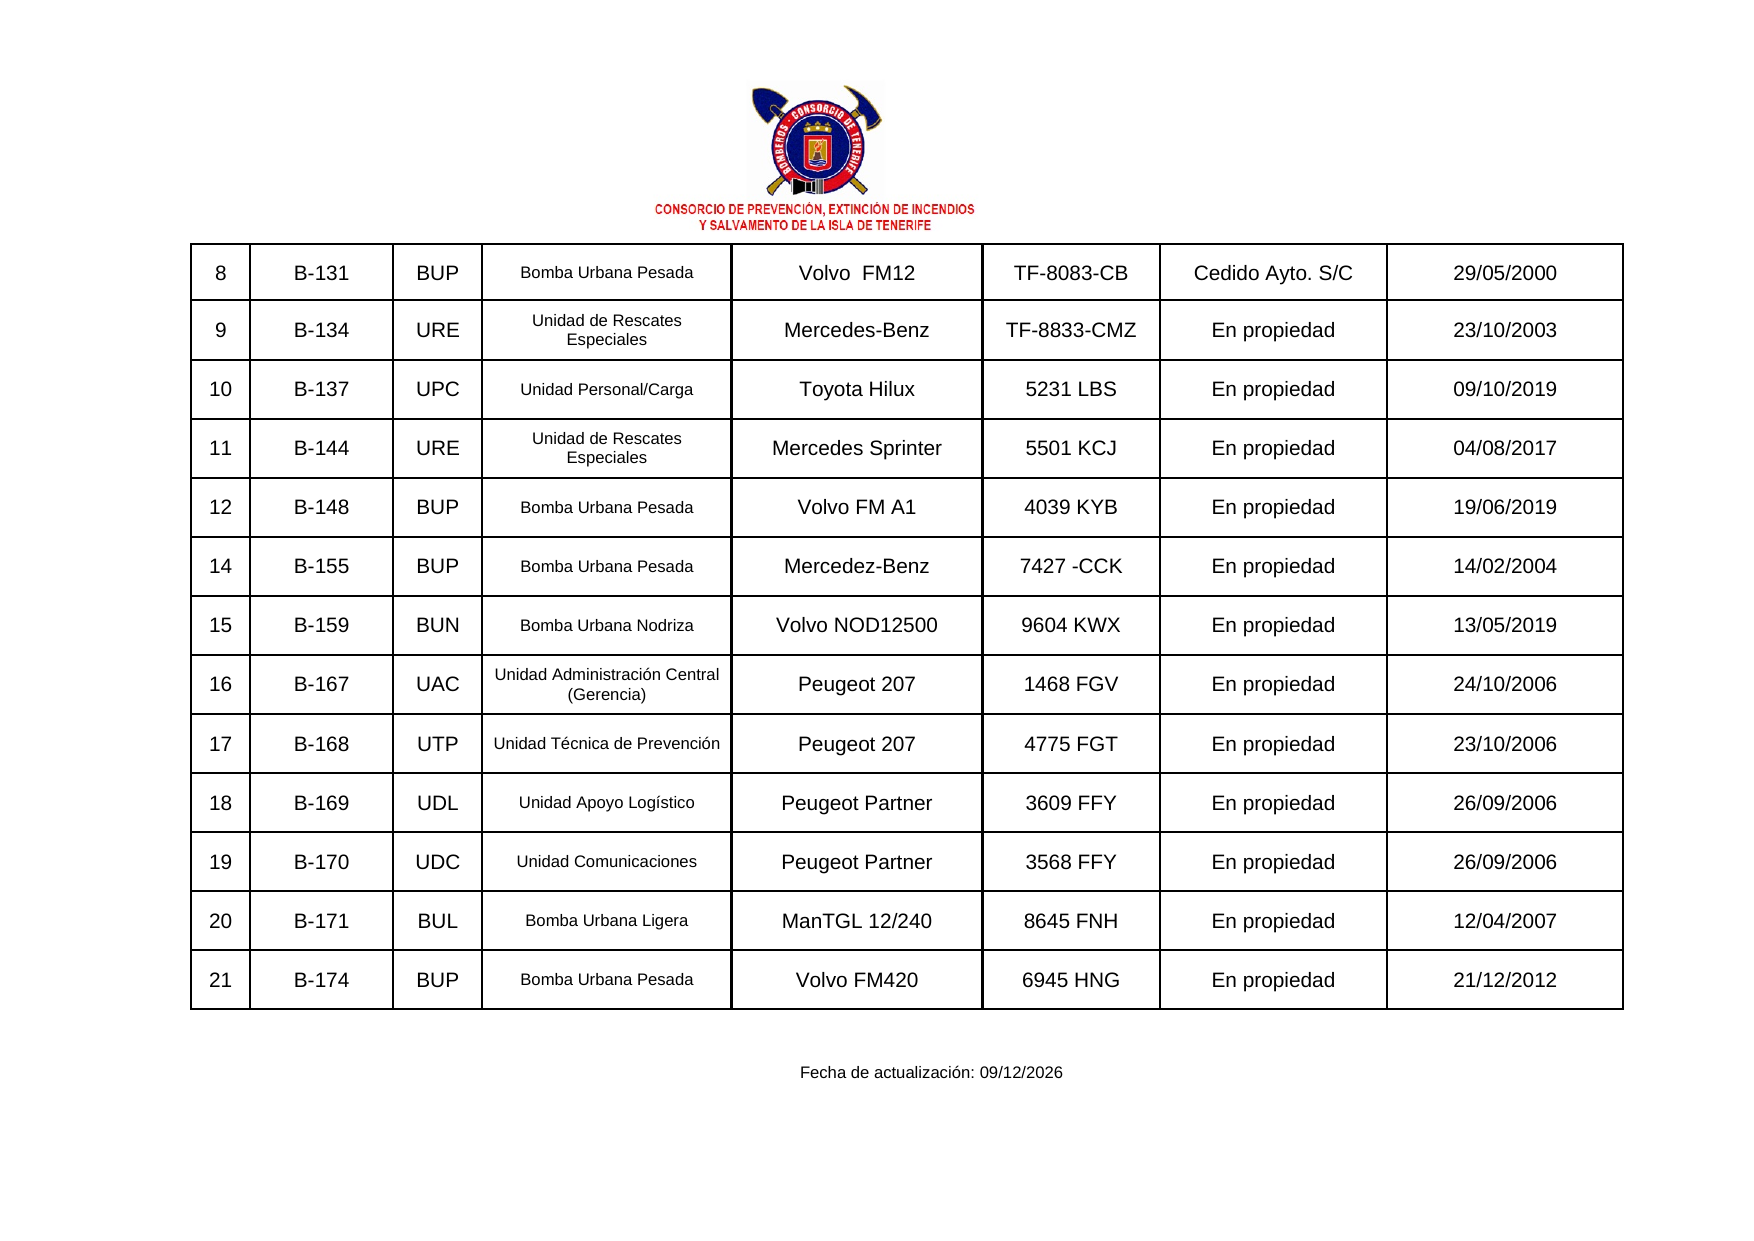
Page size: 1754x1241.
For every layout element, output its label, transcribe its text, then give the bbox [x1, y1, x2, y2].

table_cell 09/10/2019 [1388, 361, 1622, 417]
table_cell 5231 LBS [984, 361, 1159, 417]
table_cell B-167 [251, 656, 392, 713]
table_cell Cedido Ayto. S/C [1161, 245, 1386, 299]
table_cell 19 [192, 833, 249, 890]
table_cell B-159 [251, 597, 392, 654]
table_cell 15 [192, 597, 249, 654]
table_cell En propiedad [1161, 538, 1386, 595]
table_cell Bomba Urbana Ligera [483, 892, 730, 949]
table_cell En propiedad [1161, 715, 1386, 772]
table_cell 23/10/2006 [1388, 715, 1622, 772]
table_cell Peugeot 207 [733, 715, 981, 772]
table_cell B-137 [251, 361, 392, 417]
table_cell 14/02/2004 [1388, 538, 1622, 595]
table_cell Peugeot 207 [733, 656, 981, 713]
table_cell Mercedes-Benz [733, 301, 981, 358]
table_cell 20 [192, 892, 249, 949]
table_cell 4775 FGT [984, 715, 1159, 772]
table_cell Unidad Comunicaciones [483, 833, 730, 890]
table_cell UDC [394, 833, 481, 890]
table_cell 8 [192, 245, 249, 299]
table_cell En propiedad [1161, 479, 1386, 536]
table_cell 14 [192, 538, 249, 595]
table_cell B-171 [251, 892, 392, 949]
table_cell Bomba Urbana Pesada [483, 951, 730, 1008]
table_cell 9 [192, 301, 249, 358]
table_cell 24/10/2006 [1388, 656, 1622, 713]
table_cell En propiedad [1161, 420, 1386, 477]
table_cell B-169 [251, 774, 392, 831]
table_cell 6945 HNG [984, 951, 1159, 1008]
table_cell B-174 [251, 951, 392, 1008]
table_cell Volvo FM420 [733, 951, 981, 1008]
table_cell 21 [192, 951, 249, 1008]
table_cell BUP [394, 538, 481, 595]
table_cell Mercedez-Benz [733, 538, 981, 595]
table_cell B-148 [251, 479, 392, 536]
table_cell En propiedad [1161, 892, 1386, 949]
table_cell 9604 KWX [984, 597, 1159, 654]
table_cell B-155 [251, 538, 392, 595]
table_cell UAC [394, 656, 481, 713]
table_cell BUP [394, 245, 481, 299]
table_cell ManTGL 12/240 [733, 892, 981, 949]
table_cell Unidad Técnica de Prevención [483, 715, 730, 772]
table_cell 04/08/2017 [1388, 420, 1622, 477]
table_cell 23/10/2003 [1388, 301, 1622, 358]
table_cell UTP [394, 715, 481, 772]
table_cell Bomba Urbana Pesada [483, 245, 730, 299]
table_cell 12/04/2007 [1388, 892, 1622, 949]
table_cell 5501 KCJ [984, 420, 1159, 477]
table_cell B-144 [251, 420, 392, 477]
table_cell Mercedes Sprinter [733, 420, 981, 477]
table_cell Peugeot Partner [733, 774, 981, 831]
table_cell BUP [394, 479, 481, 536]
table_cell 10 [192, 361, 249, 417]
table_cell URE [394, 301, 481, 358]
table_cell Volvo NOD12500 [733, 597, 981, 654]
table_cell Unidad Administración Central (Gerencia) [483, 656, 730, 713]
table_cell En propiedad [1161, 774, 1386, 831]
table_cell Bomba Urbana Nodriza [483, 597, 730, 654]
table_cell 13/05/2019 [1388, 597, 1622, 654]
table_cell UPC [394, 361, 481, 417]
table_cell 26/09/2006 [1388, 774, 1622, 831]
table_cell URE [394, 420, 481, 477]
table_cell TF-8083-CB [984, 245, 1159, 299]
table_cell 12 [192, 479, 249, 536]
table_cell Bomba Urbana Pesada [483, 538, 730, 595]
table_cell 19/06/2019 [1388, 479, 1622, 536]
table_cell 11 [192, 420, 249, 477]
table_cell Peugeot Partner [733, 833, 981, 890]
table_cell B-170 [251, 833, 392, 890]
table_cell 17 [192, 715, 249, 772]
table_cell En propiedad [1161, 301, 1386, 358]
table_cell En propiedad [1161, 597, 1386, 654]
table_cell 4039 KYB [984, 479, 1159, 536]
table_cell 3568 FFY [984, 833, 1159, 890]
table_cell 7427 -CCK [984, 538, 1159, 595]
table_cell En propiedad [1161, 833, 1386, 890]
table_cell 1468 FGV [984, 656, 1159, 713]
table_cell Unidad Apoyo Logístico [483, 774, 730, 831]
table_cell 21/12/2012 [1388, 951, 1622, 1008]
table_cell B-131 [251, 245, 392, 299]
table_cell 18 [192, 774, 249, 831]
table_cell BUP [394, 951, 481, 1008]
table_cell Bomba Urbana Pesada [483, 479, 730, 536]
table_cell En propiedad [1161, 951, 1386, 1008]
table_cell Unidad de Rescates Especiales [483, 301, 730, 358]
table_cell BUL [394, 892, 481, 949]
table_cell 26/09/2006 [1388, 833, 1622, 890]
table_cell Unidad Personal/Carga [483, 361, 730, 417]
table_cell Toyota Hilux [733, 361, 981, 417]
table_cell 3609 FFY [984, 774, 1159, 831]
table_cell 29/05/2000 [1388, 245, 1622, 299]
table_cell En propiedad [1161, 361, 1386, 417]
table_cell 16 [192, 656, 249, 713]
table_cell 8645 FNH [984, 892, 1159, 949]
table_cell BUN [394, 597, 481, 654]
table_cell Volvo FM12 [733, 245, 981, 299]
table_cell Unidad de Rescates Especiales [483, 420, 730, 477]
table_cell En propiedad [1161, 656, 1386, 713]
table_cell B-168 [251, 715, 392, 772]
table_cell B-134 [251, 301, 392, 358]
table_cell UDL [394, 774, 481, 831]
table_cell Volvo FM A1 [733, 479, 981, 536]
table_cell TF-8833-CMZ [984, 301, 1159, 358]
